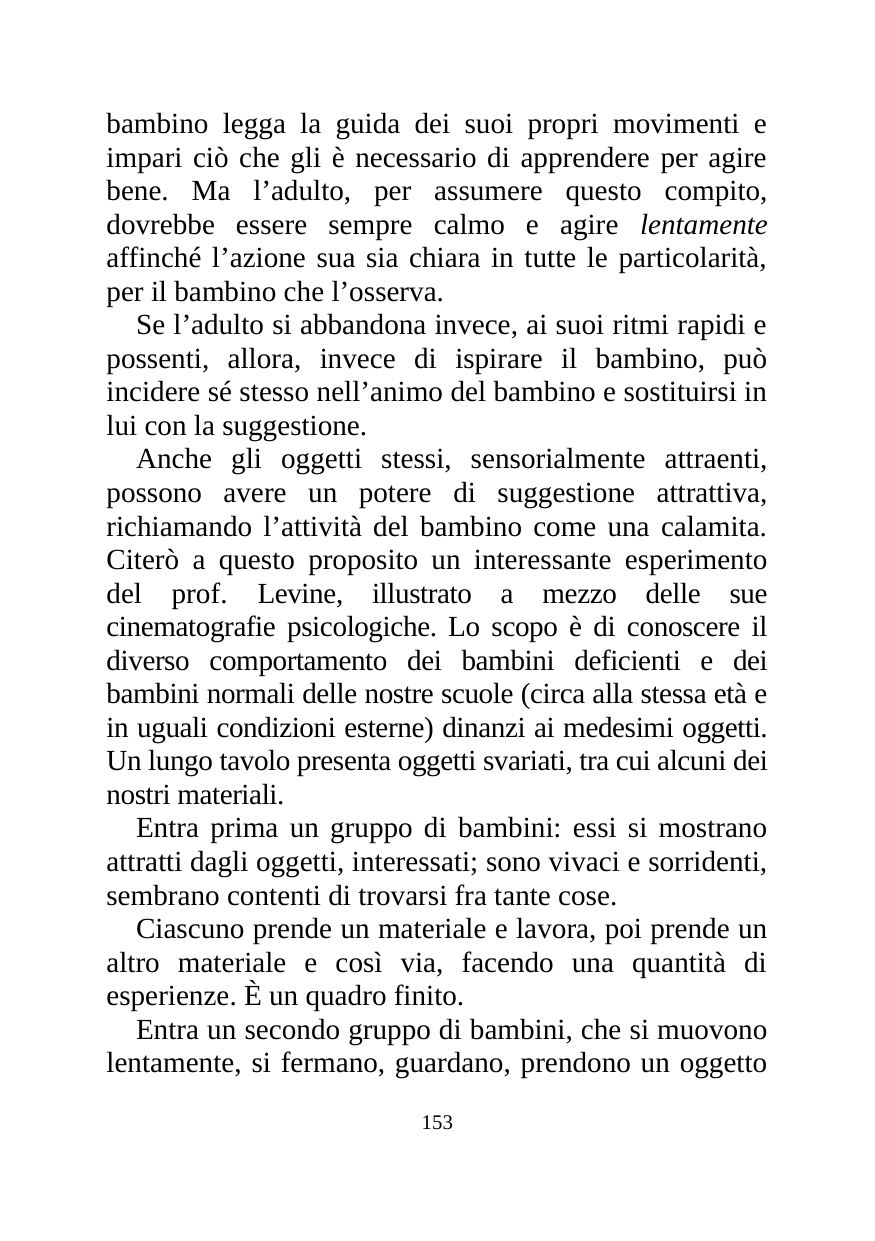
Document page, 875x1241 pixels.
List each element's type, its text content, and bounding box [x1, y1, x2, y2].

text Entra prima un gruppo di bambini: essi si mostrano attratti dagli oggetti, interessati; sono vivaci e sorridenti, sembrano contenti di trovarsi fra tante cose. [106, 811, 768, 911]
text bambino legga la guida dei suoi propri movimenti e impari ciò che gli è necessario di apprendere per agire bene. Ma l’adulto, per assumere questo compito, dovrebbe essere sempre calmo e agire lentamente affinché l’azione sua sia chiara in tutte le particolarità, per il bambino che l’osserva. [106, 106, 768, 307]
text Entra un secondo gruppo di bambini, che si muovono lentamente, si fermano, guardano, prendono un oggetto [106, 1012, 768, 1079]
text Se l’adulto si abbandona invece, ai suoi ritmi rapidi e possenti, allora, invece di ispirare il bambino, può incidere sé stesso nell’animo del bambino e sostituirsi in lui con la suggestione. [106, 307, 768, 442]
text Anche gli oggetti stessi, sensorialmente attraenti, possono avere un potere di suggestione attrattiva, richiamando l’attività del bambino come una calamita. Citerò a questo proposito un interessante esperimento del prof. Levine, illustrato a mezzo delle sue cinematografie psicologiche. Lo scopo è di conoscere il diverso comportamento dei bambini deficienti e dei bambini normali delle nostre scuole (circa alla stessa età e in uguali condizioni esterne) dinanzi ai medesimi oggetti. Un lungo tavolo presenta oggetti svariati, tra cui alcuni dei nostri materiali. [106, 442, 768, 811]
text Ciascuno prende un materiale e lavora, poi prende un altro materiale e così via, facendo una quantità di esperienze. È un quadro finito. [106, 911, 768, 1012]
